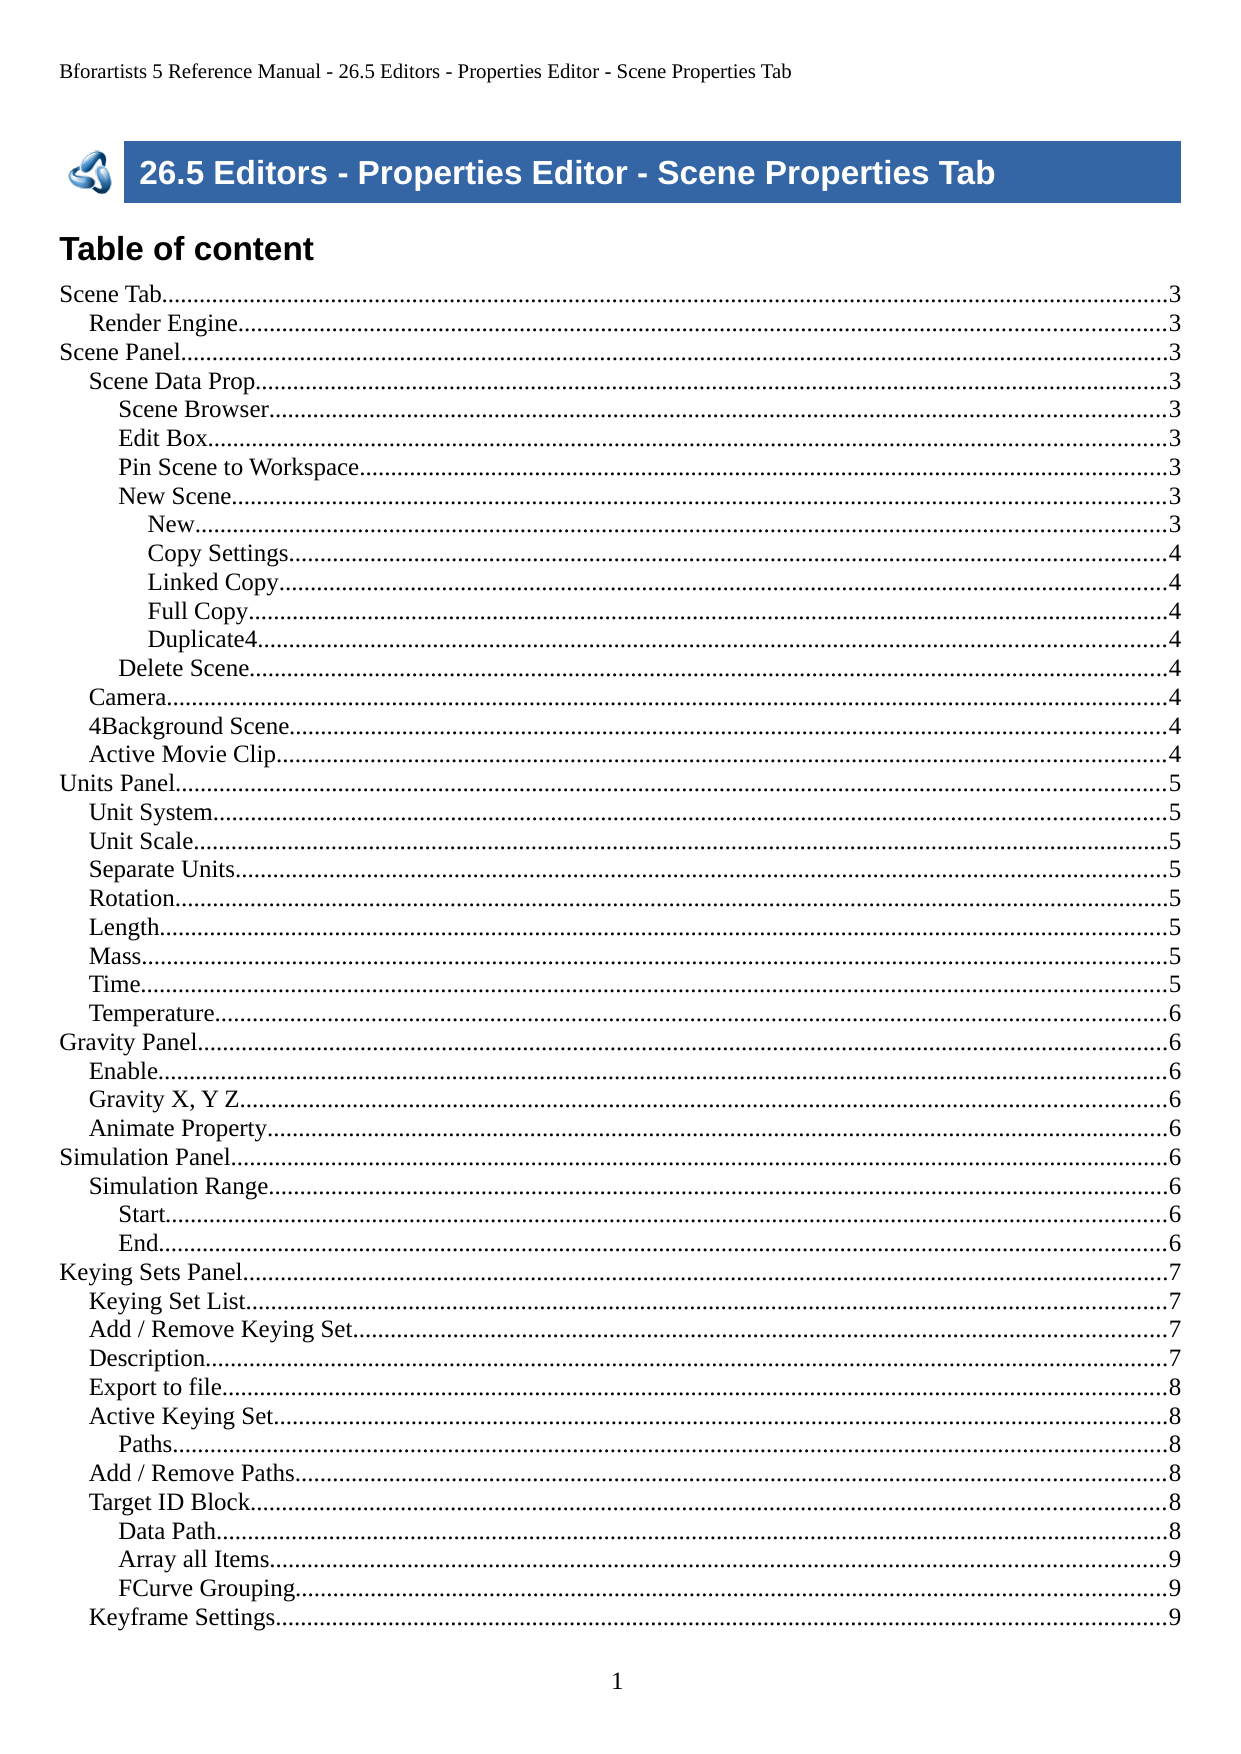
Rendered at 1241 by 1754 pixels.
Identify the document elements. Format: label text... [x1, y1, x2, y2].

text 4Background Scene 4 [88, 711, 1181, 739]
text FCurve Grouping 9 [118, 1573, 1181, 1602]
text New Scene 3 [118, 481, 1181, 509]
text Units Panel 5 [59, 768, 1181, 797]
text New 3 [147, 509, 1181, 538]
text Mass 5 [88, 941, 1181, 969]
text Delete Scene 4 [118, 653, 1181, 682]
text Gravity X, Y Z 6 [88, 1084, 1181, 1113]
text Gravity Panel 6 [59, 1027, 1181, 1056]
text Unit Scale 5 [88, 826, 1181, 854]
text Separate Units 5 [88, 854, 1181, 883]
text Description 7 [88, 1343, 1181, 1372]
text Array all Items 9 [118, 1544, 1181, 1573]
text Scene Data Prop 3 [88, 366, 1181, 394]
text Animate Property 6 [88, 1113, 1181, 1142]
text Temperature 6 [88, 998, 1181, 1027]
text Keying Sets Panel 7 [59, 1257, 1181, 1286]
text Active Movie Clip 4 [88, 739, 1181, 768]
text Scene Browser 3 [118, 394, 1181, 423]
text Keyframe Settings 9 [88, 1602, 1181, 1631]
text Paths 8 [118, 1429, 1181, 1458]
text Linked Copy 4 [147, 567, 1181, 596]
text Add / Remove Paths 8 [88, 1458, 1181, 1487]
picture [65, 147, 114, 197]
subtitle Table of content [59, 228, 1181, 267]
text Simulation Panel 6 [59, 1142, 1181, 1171]
text Data Path 8 [118, 1516, 1181, 1544]
text Length 5 [88, 912, 1181, 941]
table_header [59, 141, 124, 203]
text End 6 [118, 1228, 1181, 1257]
text Add / Remove Keying Set 7 [88, 1314, 1181, 1343]
text Scene Panel 3 [59, 337, 1181, 366]
text Pin Scene to Workspace 3 [118, 452, 1181, 481]
text Scene Tab 3 [59, 279, 1181, 308]
text Camera 4 [88, 682, 1181, 711]
text Time 5 [88, 969, 1181, 998]
text Target ID Block 8 [88, 1487, 1181, 1516]
text Keying Set List 7 [88, 1286, 1181, 1314]
text Full Copy 4 [147, 596, 1181, 624]
text Copy Settings 4 [147, 538, 1181, 567]
text Export to file 8 [88, 1372, 1181, 1401]
text Active Keying Set 8 [88, 1401, 1181, 1429]
text Rotation 5 [88, 883, 1181, 912]
text Simulation Range 6 [88, 1171, 1181, 1199]
table_header 26.5 Editors - Properties Editor - Scene Properties Tab [124, 141, 1181, 203]
text Unit System 5 [88, 797, 1181, 826]
text Render Engine 3 [88, 308, 1181, 337]
text Enable 6 [88, 1056, 1181, 1084]
text Edit Box 3 [118, 423, 1181, 452]
text Start 6 [118, 1199, 1181, 1228]
text Duplicate4 4 [147, 624, 1181, 653]
